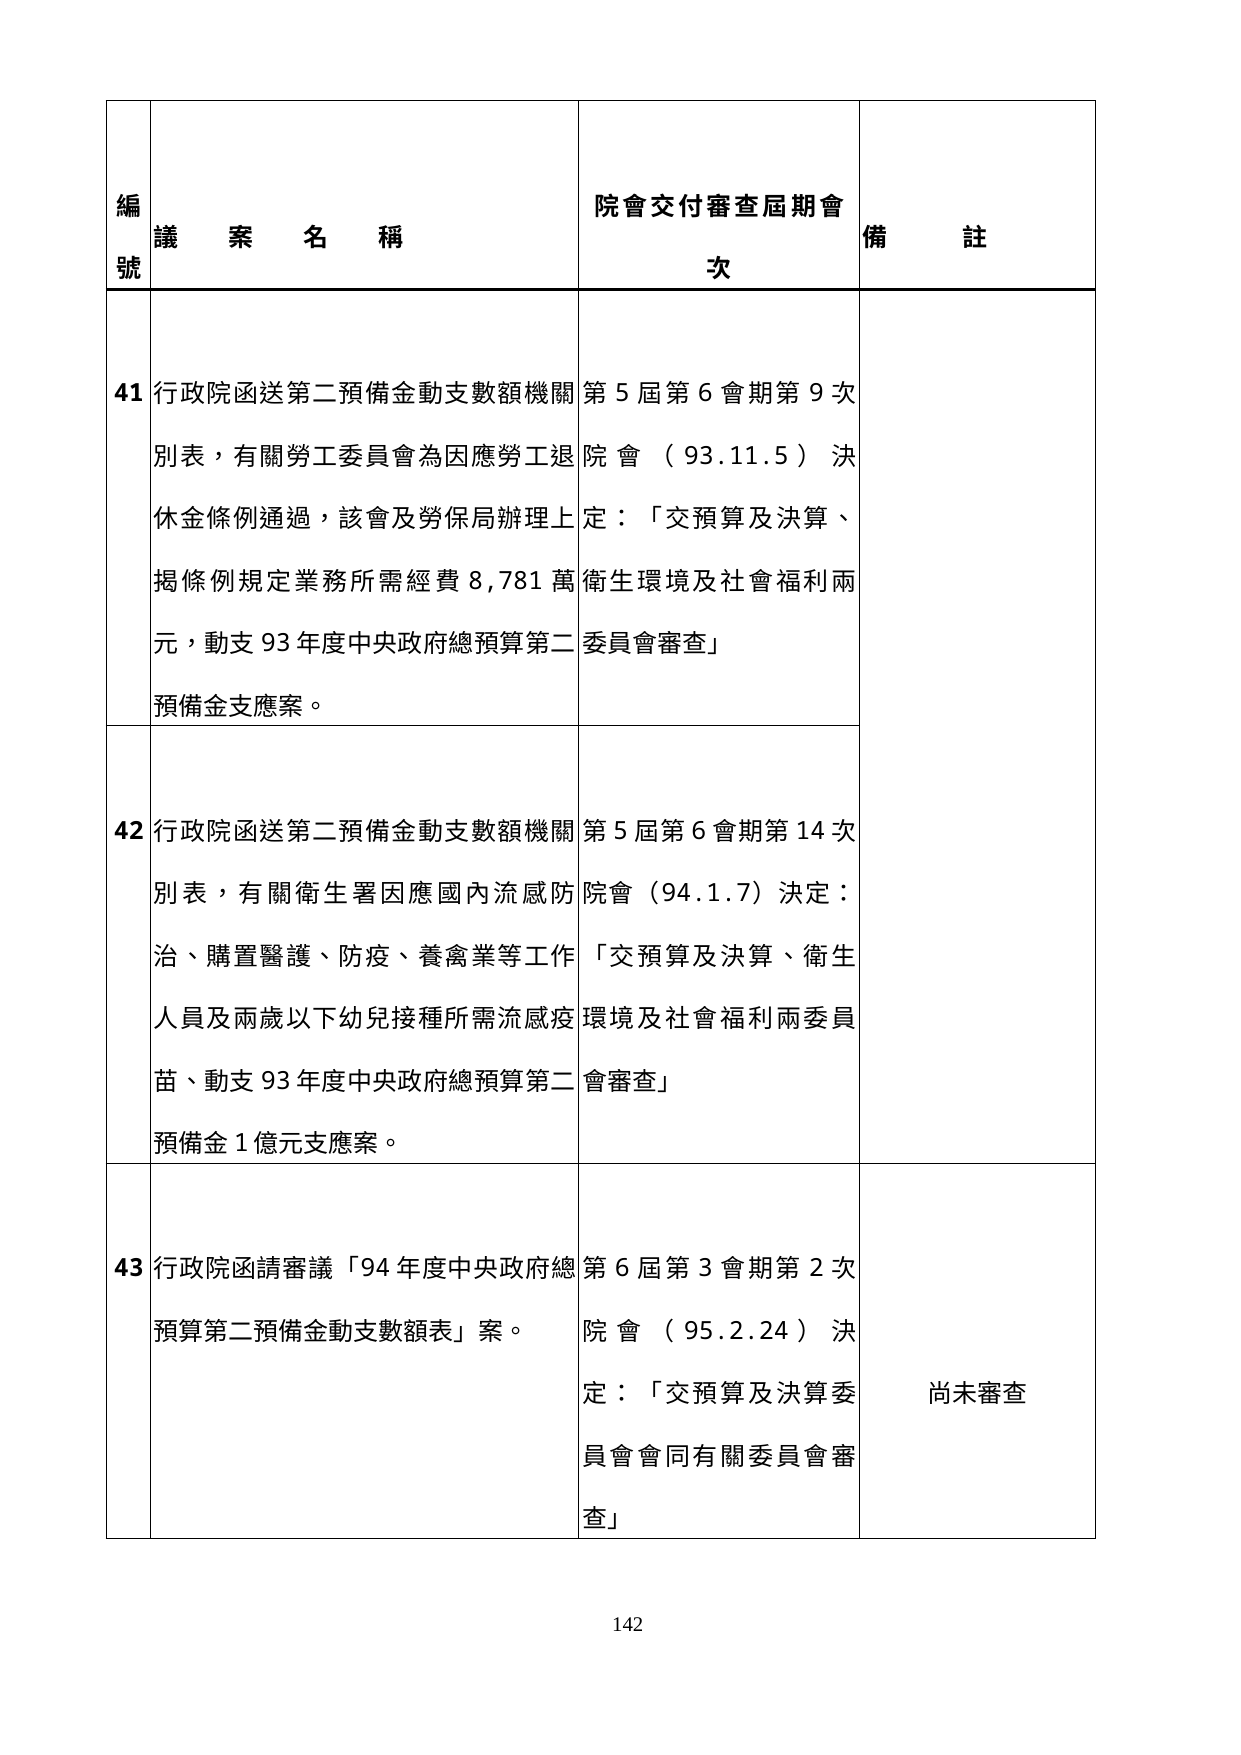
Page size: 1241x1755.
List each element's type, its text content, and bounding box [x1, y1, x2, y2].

table_cell [107, 1164, 150, 1538]
table_cell 第6屆第3會期第2次院會（95.2.24）決定：「交預算及決算委員會會同有關委員會審查」 [579, 1164, 859, 1538]
table_cell 第5屆第6會期第9次院會（93.11.5）決定：「交預算及決算、衛生環境及社會福利兩委員會審查」 [579, 291, 859, 725]
table_header 備 註 [860, 101, 1095, 288]
table_cell 行政院函送第二預備金動支數額機關別表，有關勞工委員會為因應勞工退休金條例通過，該會及勞保局辦理上揭條例規定業務所需經費8,781萬元，動支93年度中央政府總預算第二預備金支應案。 [151, 291, 578, 725]
table_header 編號 [107, 101, 150, 288]
table_header 院會交付審查屆期會 次 [579, 101, 859, 288]
table_cell [107, 291, 150, 725]
table_cell [860, 291, 1095, 1163]
table_cell 行政院函請審議「94年度中央政府總預算第二預備金動支數額表」案。 [151, 1164, 578, 1538]
table_header 議 案 名 稱 [151, 101, 578, 288]
table_cell 尚未審查 [860, 1164, 1095, 1538]
table_cell [107, 726, 150, 1163]
table_cell 第5屆第6會期第14次院會（94.1.7）決定：「交預算及決算、衛生環境及社會福利兩委員會審查」 [579, 726, 859, 1163]
table_cell 行政院函送第二預備金動支數額機關別表，有關衛生署因應國內流感防治、購置醫護、防疫、養禽業等工作人員及兩歲以下幼兒接種所需流感疫苗、動支93年度中央政府總預算第二預備金1億元支應案。 [151, 726, 578, 1163]
